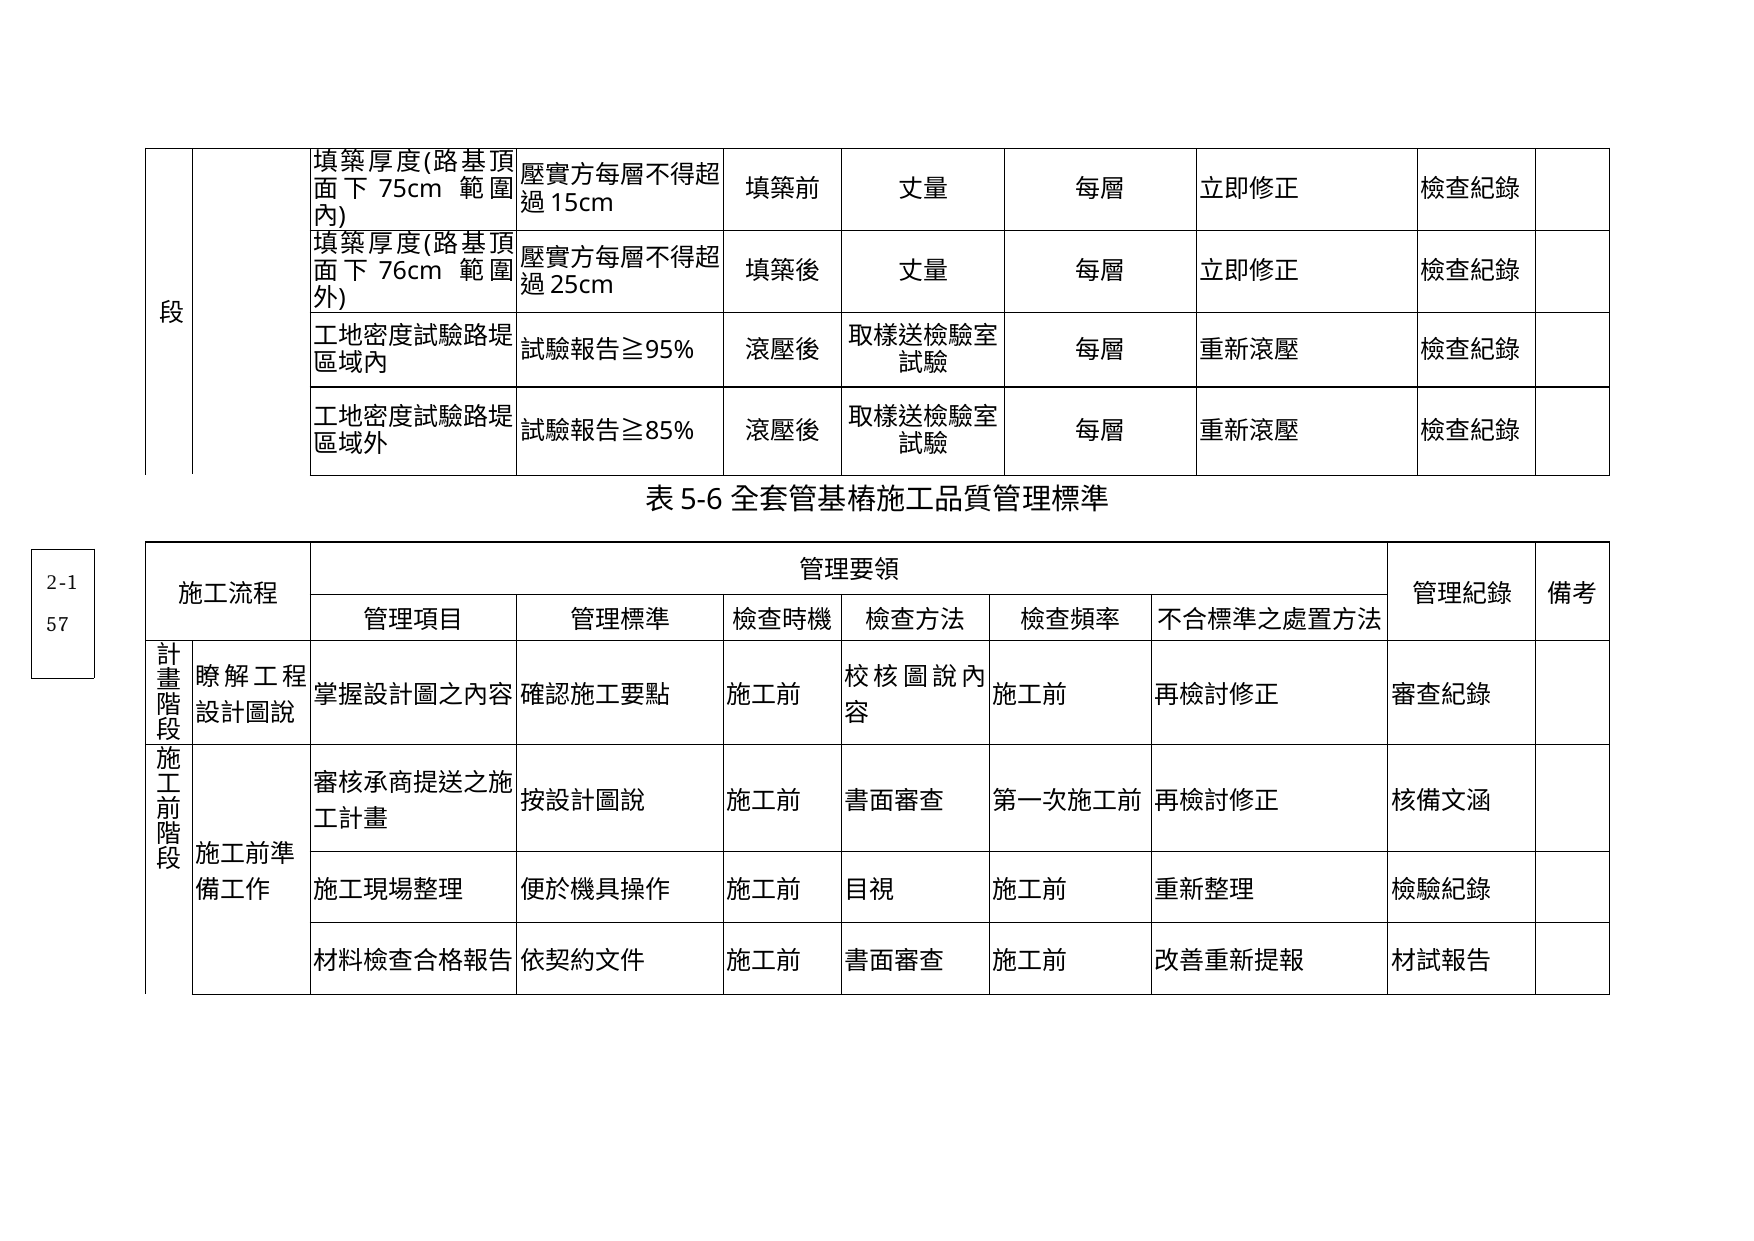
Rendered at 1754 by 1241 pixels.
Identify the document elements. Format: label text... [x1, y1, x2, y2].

table_cell [1536, 923, 1609, 993]
table_cell 取樣送檢驗室試驗 [842, 313, 1004, 386]
table_cell 施工現場整理 [311, 852, 516, 922]
table_cell 填築厚度(路基頂面下75cm 範圍內) [311, 149, 516, 230]
table_cell 試驗報告≧95% [517, 313, 723, 386]
table_cell 便於機具操作 [517, 852, 723, 922]
table_cell 瞭解工程設計圖說 [193, 641, 310, 744]
table_cell 目視 [842, 852, 989, 922]
table_cell 每層 [1005, 313, 1196, 386]
table_cell 管理項目 [311, 595, 516, 640]
table_header 備考 [1536, 543, 1609, 640]
table_cell 檢驗紀錄 [1388, 852, 1535, 922]
table_cell 重新滾壓 [1197, 388, 1417, 475]
table_cell 檢查紀錄 [1418, 313, 1535, 386]
table_cell 滾壓後 [724, 313, 841, 386]
table_cell [1536, 745, 1609, 851]
table_cell 施工前 [990, 641, 1151, 744]
table_cell 檢查方法 [842, 595, 989, 640]
table_cell 檢查頻率 [990, 595, 1151, 640]
table_cell [1536, 149, 1609, 230]
table_cell 第一次施工前 [990, 745, 1151, 851]
table_cell 計畫階段 [146, 641, 192, 744]
table_cell 重新滾壓 [1197, 313, 1417, 386]
table_header 施工流程 [146, 543, 310, 640]
table_cell 丈量 [842, 231, 1004, 312]
table_cell 材料檢查合格報告 [311, 923, 516, 993]
table_cell [1536, 313, 1609, 386]
table_cell 改善重新提報 [1152, 923, 1387, 993]
table_cell 書面審查 [842, 745, 989, 851]
table_cell 審查紀錄 [1388, 641, 1535, 744]
table_cell 書面審查 [842, 923, 989, 993]
table_cell 每層 [1005, 149, 1196, 230]
table_cell 材試報告 [1388, 923, 1535, 993]
table_header 管理紀錄 [1388, 543, 1535, 640]
table_cell 按設計圖說 [517, 745, 723, 851]
table_cell 施工前 [724, 923, 841, 993]
table_cell 施工前 [990, 923, 1151, 993]
table_cell 再檢討修正 [1152, 745, 1387, 851]
table_cell 檢查時機 [724, 595, 841, 640]
table_cell 檢查紀錄 [1418, 231, 1535, 312]
table_cell 校核圖說內容 [842, 641, 989, 744]
table_cell 取樣送檢驗室試驗 [842, 388, 1004, 475]
table_cell 重新整理 [1152, 852, 1387, 922]
table_cell 試驗報告≧85% [517, 388, 723, 475]
table_cell 不合標準之處置方法 [1152, 595, 1387, 640]
table_cell 施工前 [724, 641, 841, 744]
table_cell 再檢討修正 [1152, 641, 1387, 744]
table_cell 依契約文件 [517, 923, 723, 993]
table_cell 填築前 [724, 149, 841, 230]
table_cell 段 [146, 149, 192, 475]
table_cell 每層 [1005, 231, 1196, 312]
table_header 管理要領 [311, 543, 1387, 594]
table_cell 填築後 [724, 231, 841, 312]
table_cell 檢查紀錄 [1418, 149, 1535, 230]
table_cell 施工前準備工作 [193, 745, 310, 993]
table_cell 施工前階段 [146, 745, 192, 993]
table_cell 施工前 [990, 852, 1151, 922]
table_cell [1536, 231, 1609, 312]
table_cell 審核承商提送之施工計畫 [311, 745, 516, 851]
table_cell 每層 [1005, 388, 1196, 475]
table_cell 壓實方每層不得超過15cm [517, 149, 723, 230]
table_cell 滾壓後 [724, 388, 841, 475]
table_cell [1536, 388, 1609, 475]
table_cell 檢查紀錄 [1418, 388, 1535, 475]
table_cell 管理標準 [517, 595, 723, 640]
table_cell [192, 149, 310, 475]
table_cell 施工前 [724, 745, 841, 851]
table_cell 立即修正 [1197, 149, 1417, 230]
table_cell 壓實方每層不得超過25cm [517, 231, 723, 312]
table_cell [1536, 852, 1609, 922]
table_cell 填築厚度(路基頂面下76cm 範圍外) [311, 231, 516, 312]
table_cell 核備文涵 [1388, 745, 1535, 851]
table_cell 丈量 [842, 149, 1004, 230]
table_cell 工地密度試驗路堤區域內 [311, 313, 516, 386]
table_cell 掌握設計圖之內容 [311, 641, 516, 744]
table_cell 確認施工要點 [517, 641, 723, 744]
table_cell 施工前 [724, 852, 841, 922]
table_cell [1536, 641, 1609, 744]
text 表5-6 全套管基樁施工品質管理標準 [148, 476, 1606, 518]
table_cell 立即修正 [1197, 231, 1417, 312]
table_cell 工地密度試驗路堤區域外 [311, 388, 516, 475]
